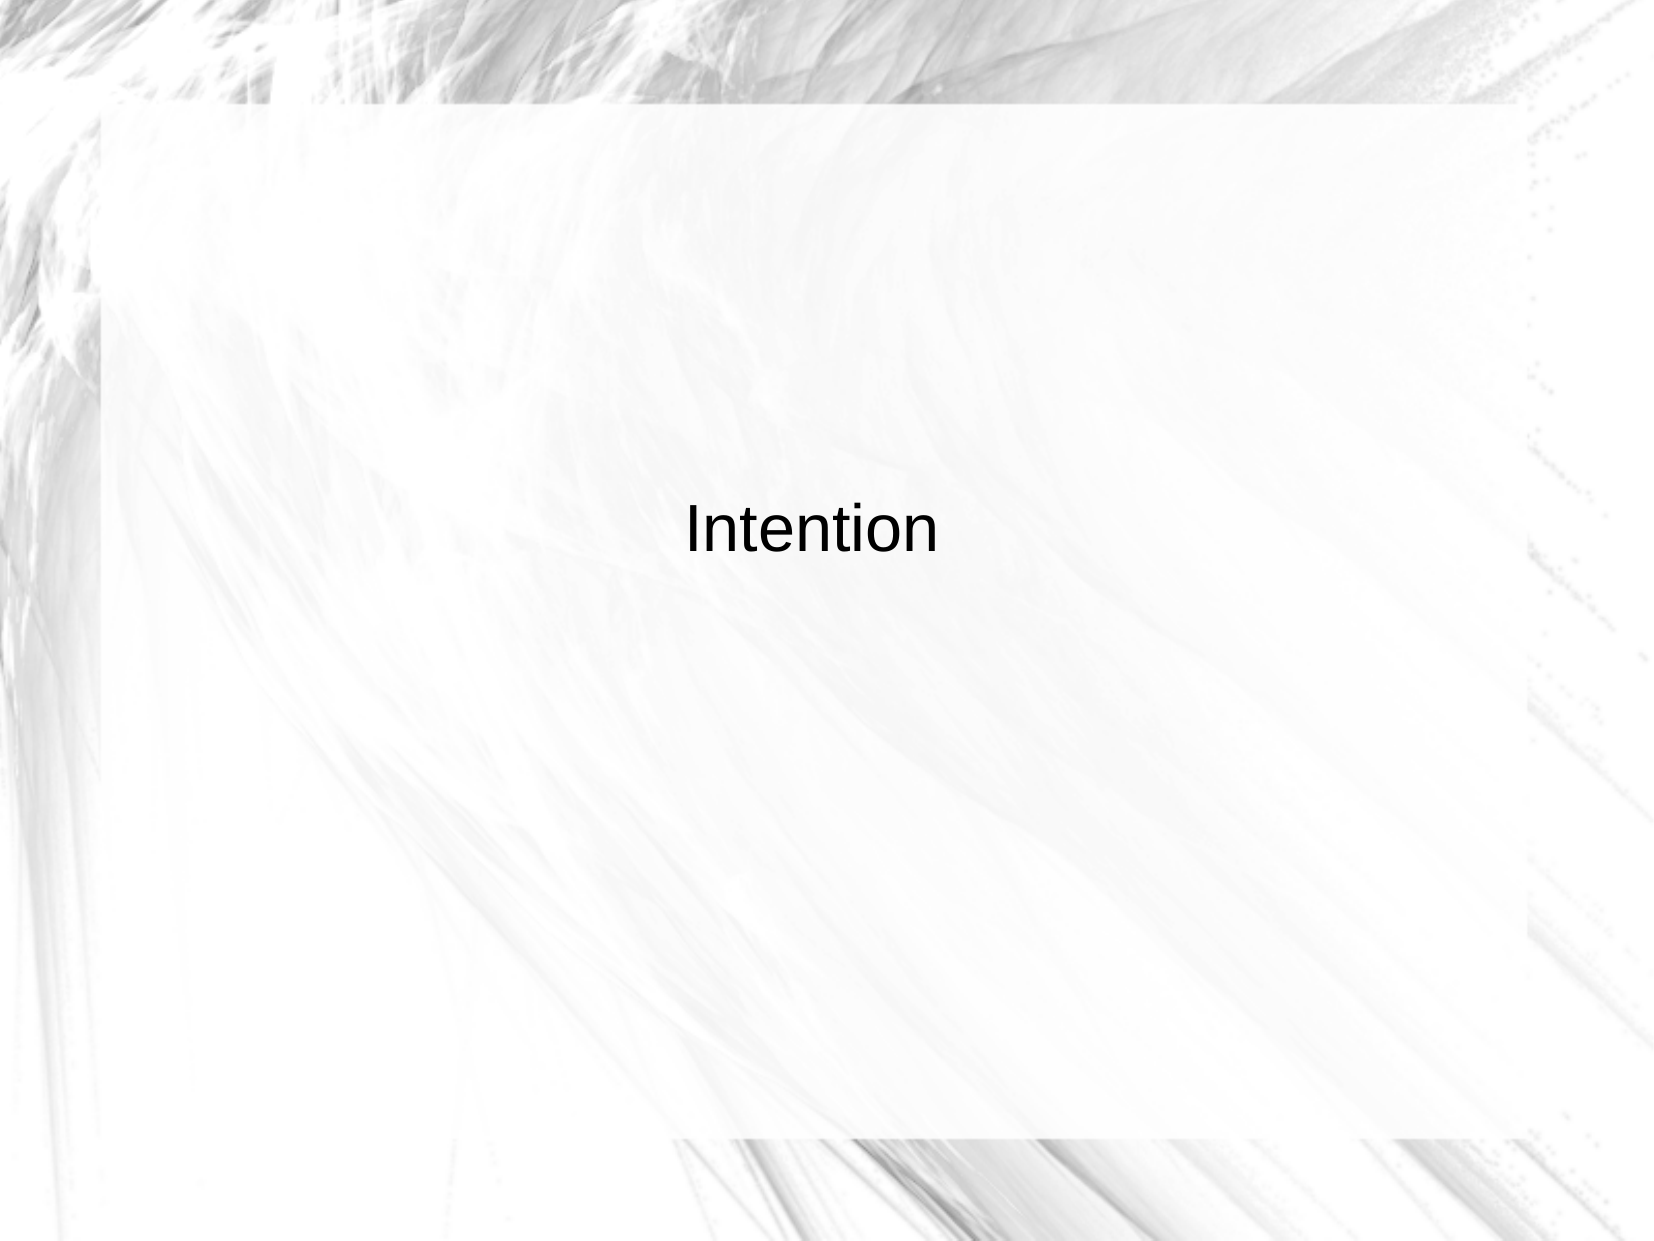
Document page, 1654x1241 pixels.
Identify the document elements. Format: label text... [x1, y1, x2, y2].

picture [0, 0, 1654, 1241]
subtitle Intention [118, 112, 1506, 945]
